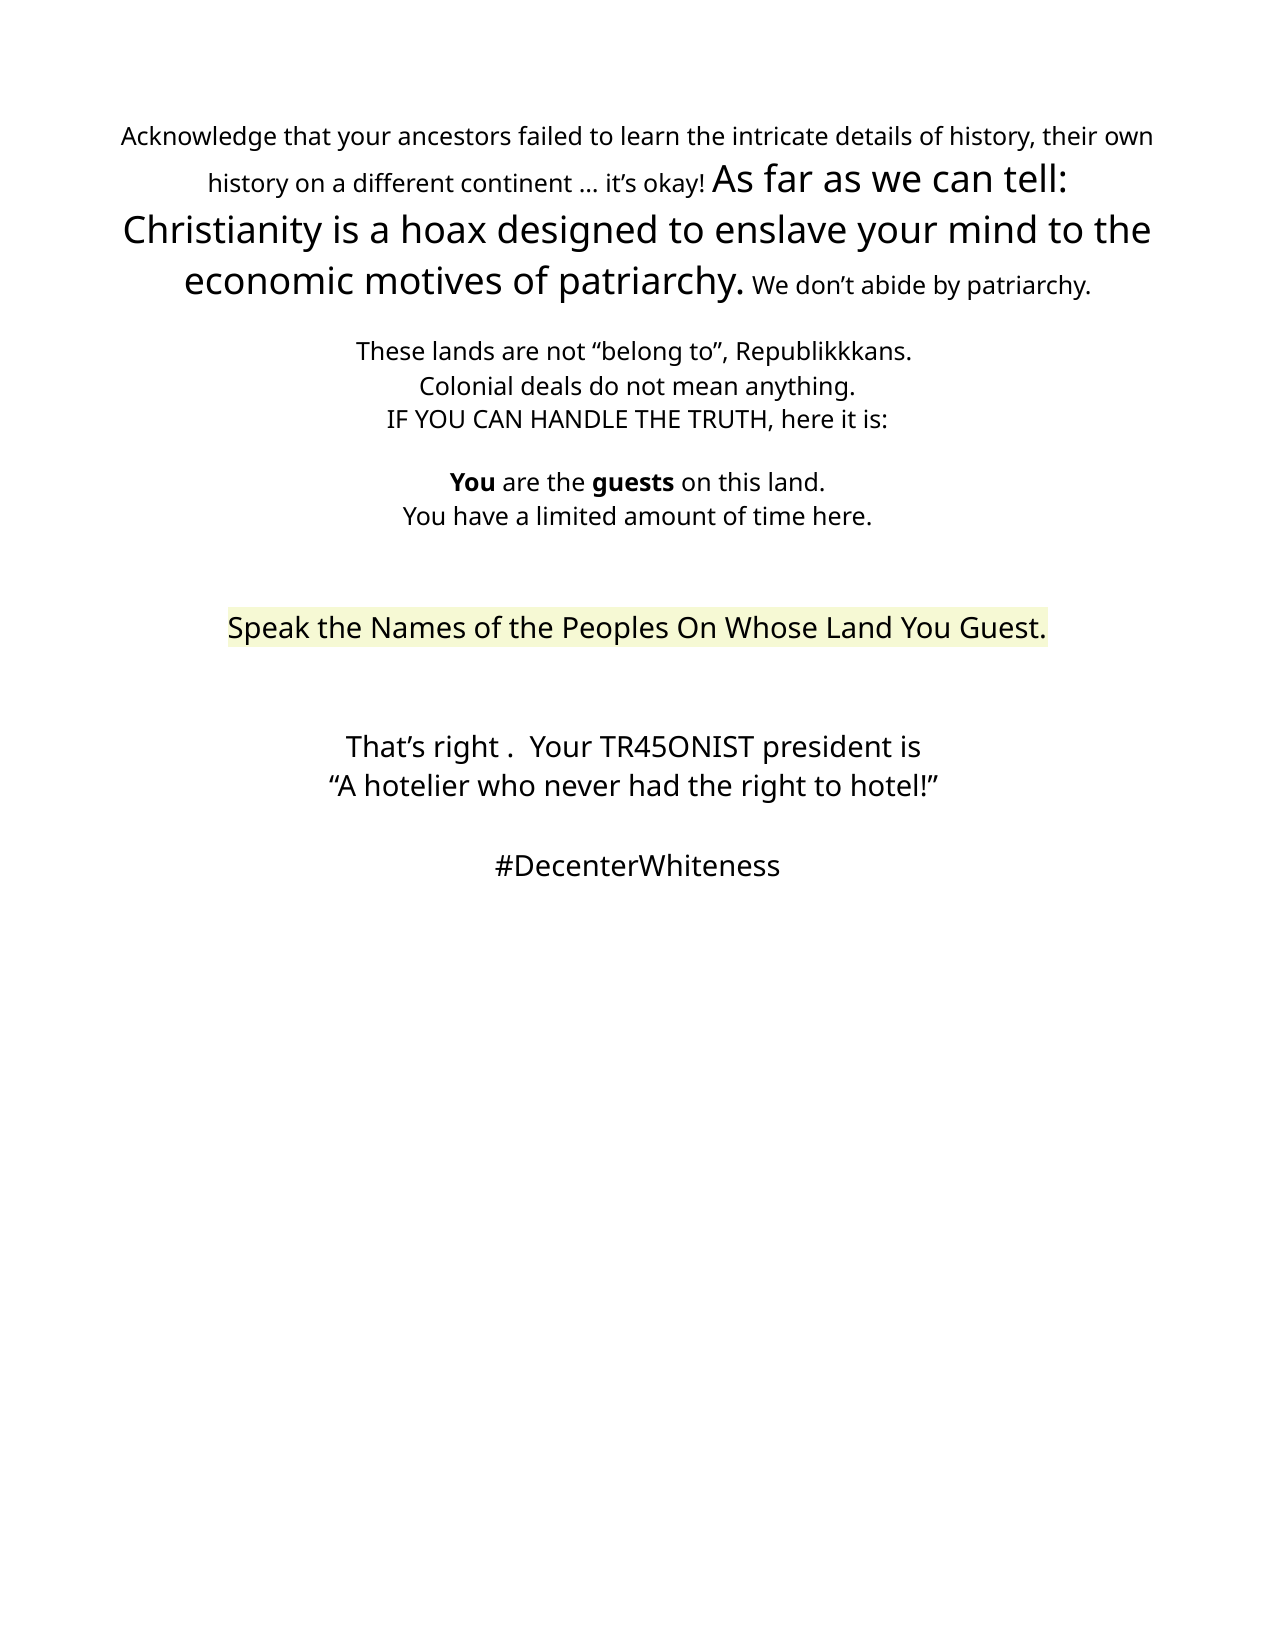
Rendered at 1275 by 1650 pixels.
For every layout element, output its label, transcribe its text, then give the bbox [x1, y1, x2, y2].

text You have a limited amount of time here. [118, 499, 1157, 533]
text You are the guests on this land. [118, 465, 1157, 499]
text These lands are not “belong to”, Republikkkans. [118, 334, 1157, 368]
text That’s right . Your TR45ONIST president is [118, 726, 1157, 766]
text Colonial deals do not mean anything. [118, 368, 1157, 402]
text #DecenterWhiteness [118, 845, 1157, 885]
text IF YOU CAN HANDLE THE TRUTH, here it is: [118, 402, 1157, 436]
text Speak the Names of the Peoples On Whose Land You Guest. [118, 607, 1157, 647]
text “A hotelier who never had the right to hotel!” [118, 766, 1157, 805]
text Acknowledge that your ancestors failed to learn the intricate details of history, their own history on a different continent … it’s okay! As far as we can tell: Christianity is a hoax designed to enslave your mind to the economic motives of patriarchy. We don’t abide by patriarchy. [118, 118, 1157, 305]
